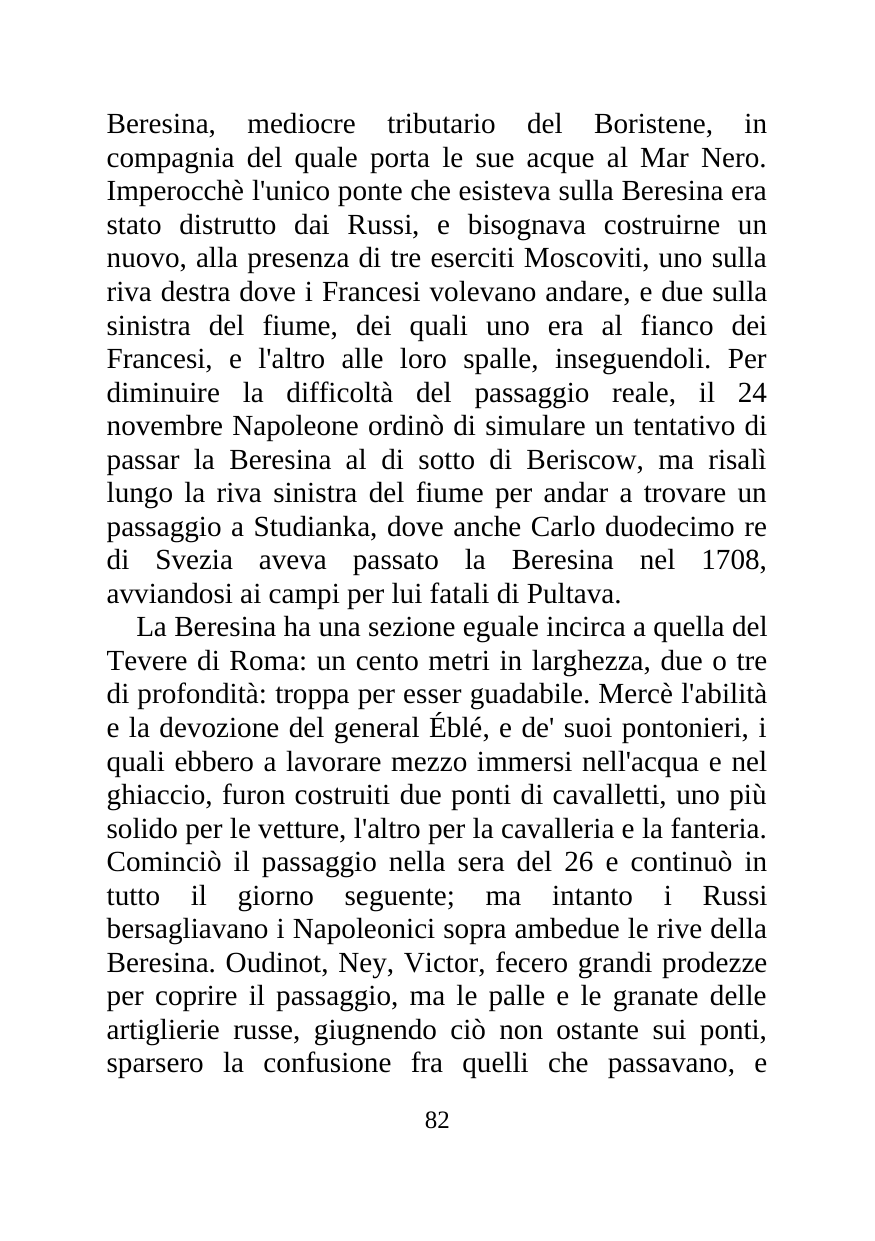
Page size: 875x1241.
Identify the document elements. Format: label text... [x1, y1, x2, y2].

text Beresina, mediocre tributario del Boristene, in compagnia del quale porta le sue acque al Mar Nero. Imperocchè l'unico ponte che esisteva sulla Beresina era stato distrutto dai Russi, e bisognava costruirne un nuovo, alla presenza di tre eserciti Moscoviti, uno sulla riva destra dove i Francesi volevano andare, e due sulla sinistra del fiume, dei quali uno era al fianco dei Francesi, e l'altro alle loro spalle, inseguendoli. Per diminuire la difficoltà del passaggio reale, il 24 novembre Napoleone ordinò di simulare un tentativo di passar la Beresina al di sotto di Beriscow, ma risalì lungo la riva sinistra del fiume per andar a trovare un passaggio a Studianka, dove anche Carlo duodecimo re di Svezia aveva passato la Beresina nel 1708, avviandosi ai campi per lui fatali di Pultava. [106, 106, 768, 609]
text La Beresina ha una sezione eguale incirca a quella del Tevere di Roma: un cento metri in larghezza, due o tre di profondità: troppa per esser guadabile. Mercè l'abilità e la devozione del general Éblé, e de' suoi pontonieri, i quali ebbero a lavorare mezzo immersi nell'acqua e nel ghiaccio, furon costruiti due ponti di cavalletti, uno più solido per le vetture, l'altro per la cavalleria e la fanteria. Cominciò il passaggio nella sera del 26 e continuò in tutto il giorno seguente; ma intanto i Russi bersagliavano i Napoleonici sopra ambedue le rive della Beresina. Oudinot, Ney, Victor, fecero grandi prodezze per coprire il passaggio, ma le palle e le granate delle artiglierie russe, giugnendo ciò non ostante sui ponti, sparsero la confusione fra quelli che passavano, e [106, 609, 768, 1079]
